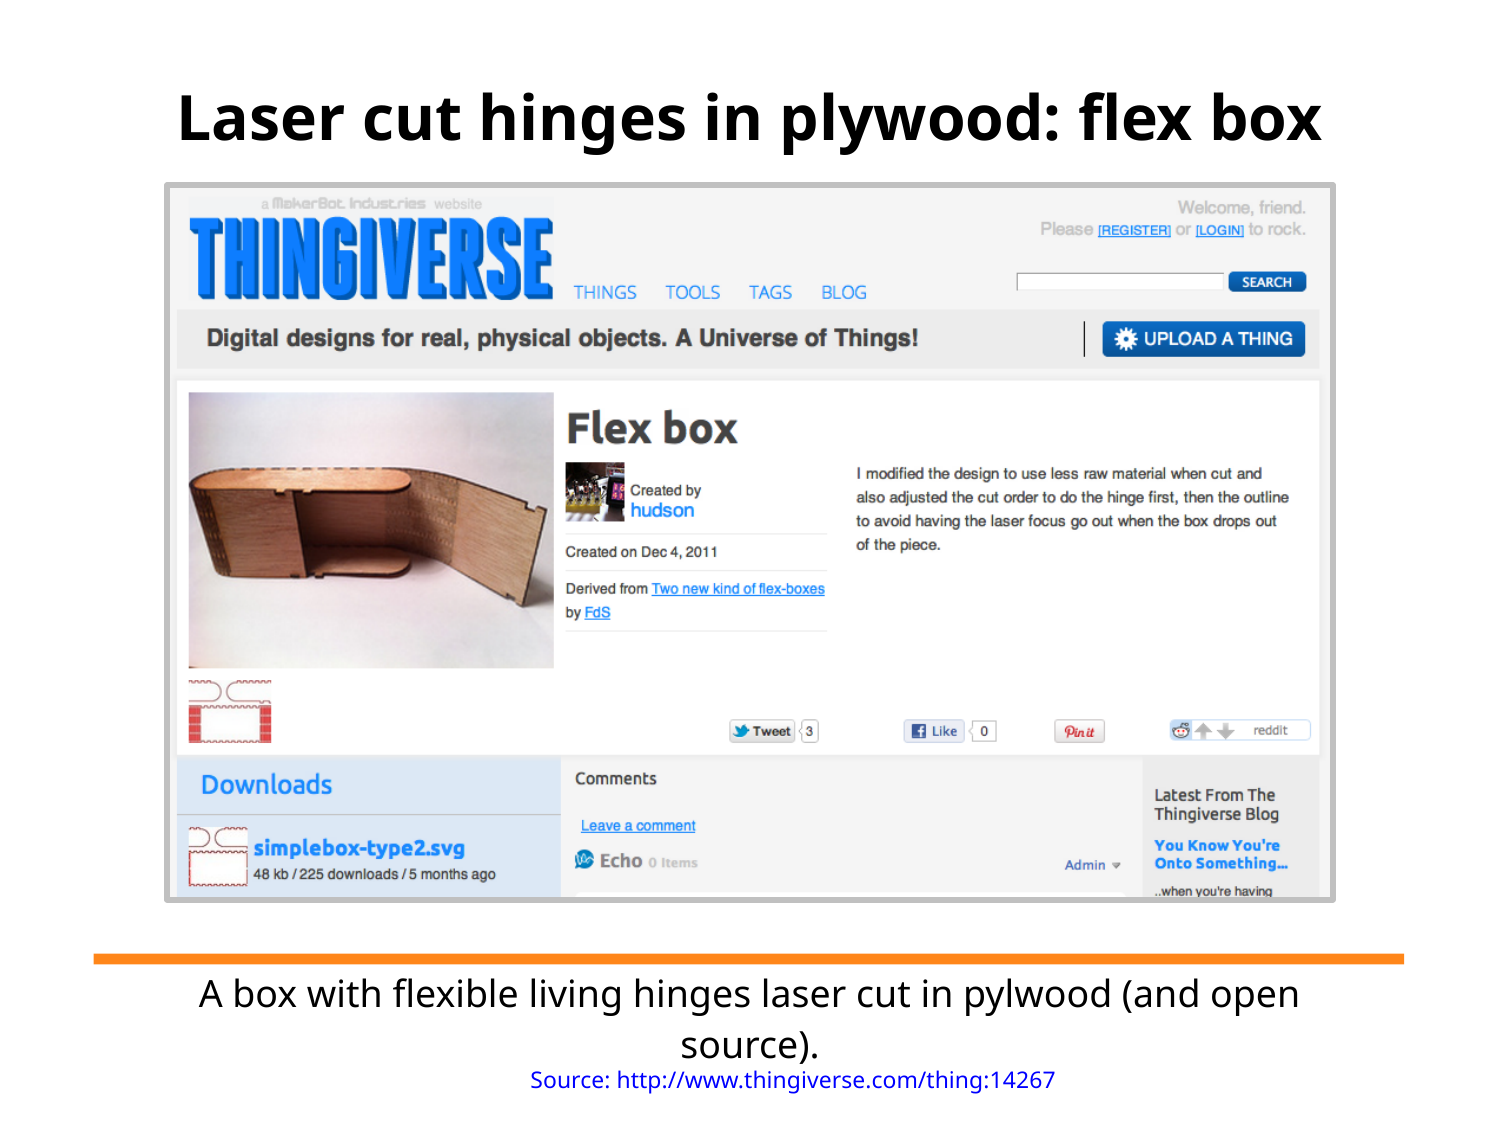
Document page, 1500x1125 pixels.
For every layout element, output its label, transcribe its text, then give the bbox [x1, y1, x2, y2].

title Laser cut hinges in plywood: flex box [75, 44, 1426, 188]
text_box A box with flexible living hinges laser cut in pylwood (and open source). [147, 960, 1353, 1020]
text_box Source: http://www.thingiverse.com/thing:14267 [515, 1056, 985, 1098]
picture [0, 0, 1500, 1125]
